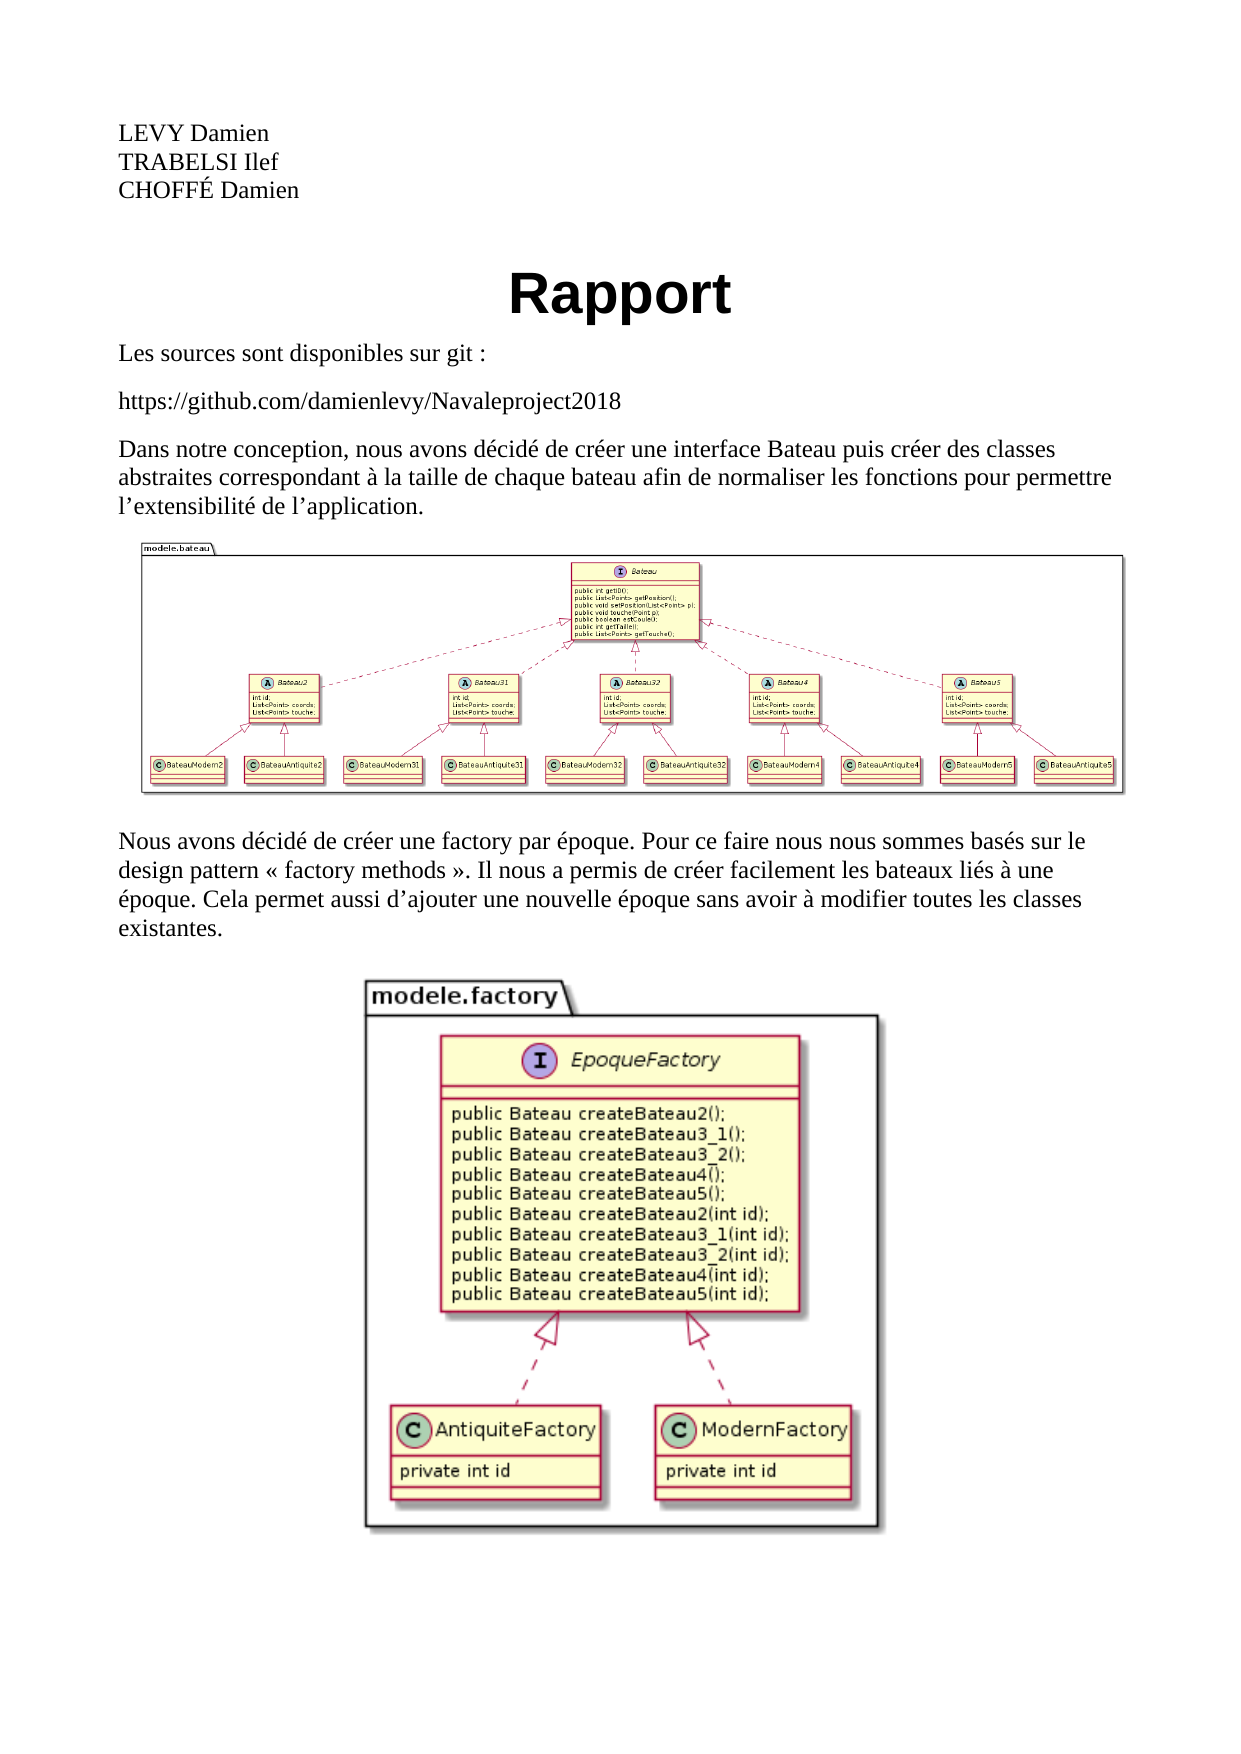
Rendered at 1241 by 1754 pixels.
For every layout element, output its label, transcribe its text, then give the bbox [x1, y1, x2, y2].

text https://github.com/damienlevy/Navaleproject2018 [118, 386, 1122, 415]
title Rapport [118, 259, 1122, 326]
picture [129, 530, 1134, 798]
text Les sources sont disponibles sur git : [118, 338, 1122, 367]
picture [331, 943, 910, 1543]
text Nous avons décidé de créer une factory par époque. Pour ce faire nous nous sommes basés sur le design pattern « factory methods ». Il nous a permis de créer facilement les bateaux liés à une époque. Cela permet aussi d’ajouter une nouvelle époque sans avoir à modifier toutes les classes existantes. [118, 826, 1122, 941]
text Dans notre conception, nous avons décidé de créer une interface Bateau puis créer des classes abstraites correspondant à la taille de chaque bateau afin de normaliser les fonctions pour permettre l’extensibilité de l’application. [118, 434, 1122, 520]
